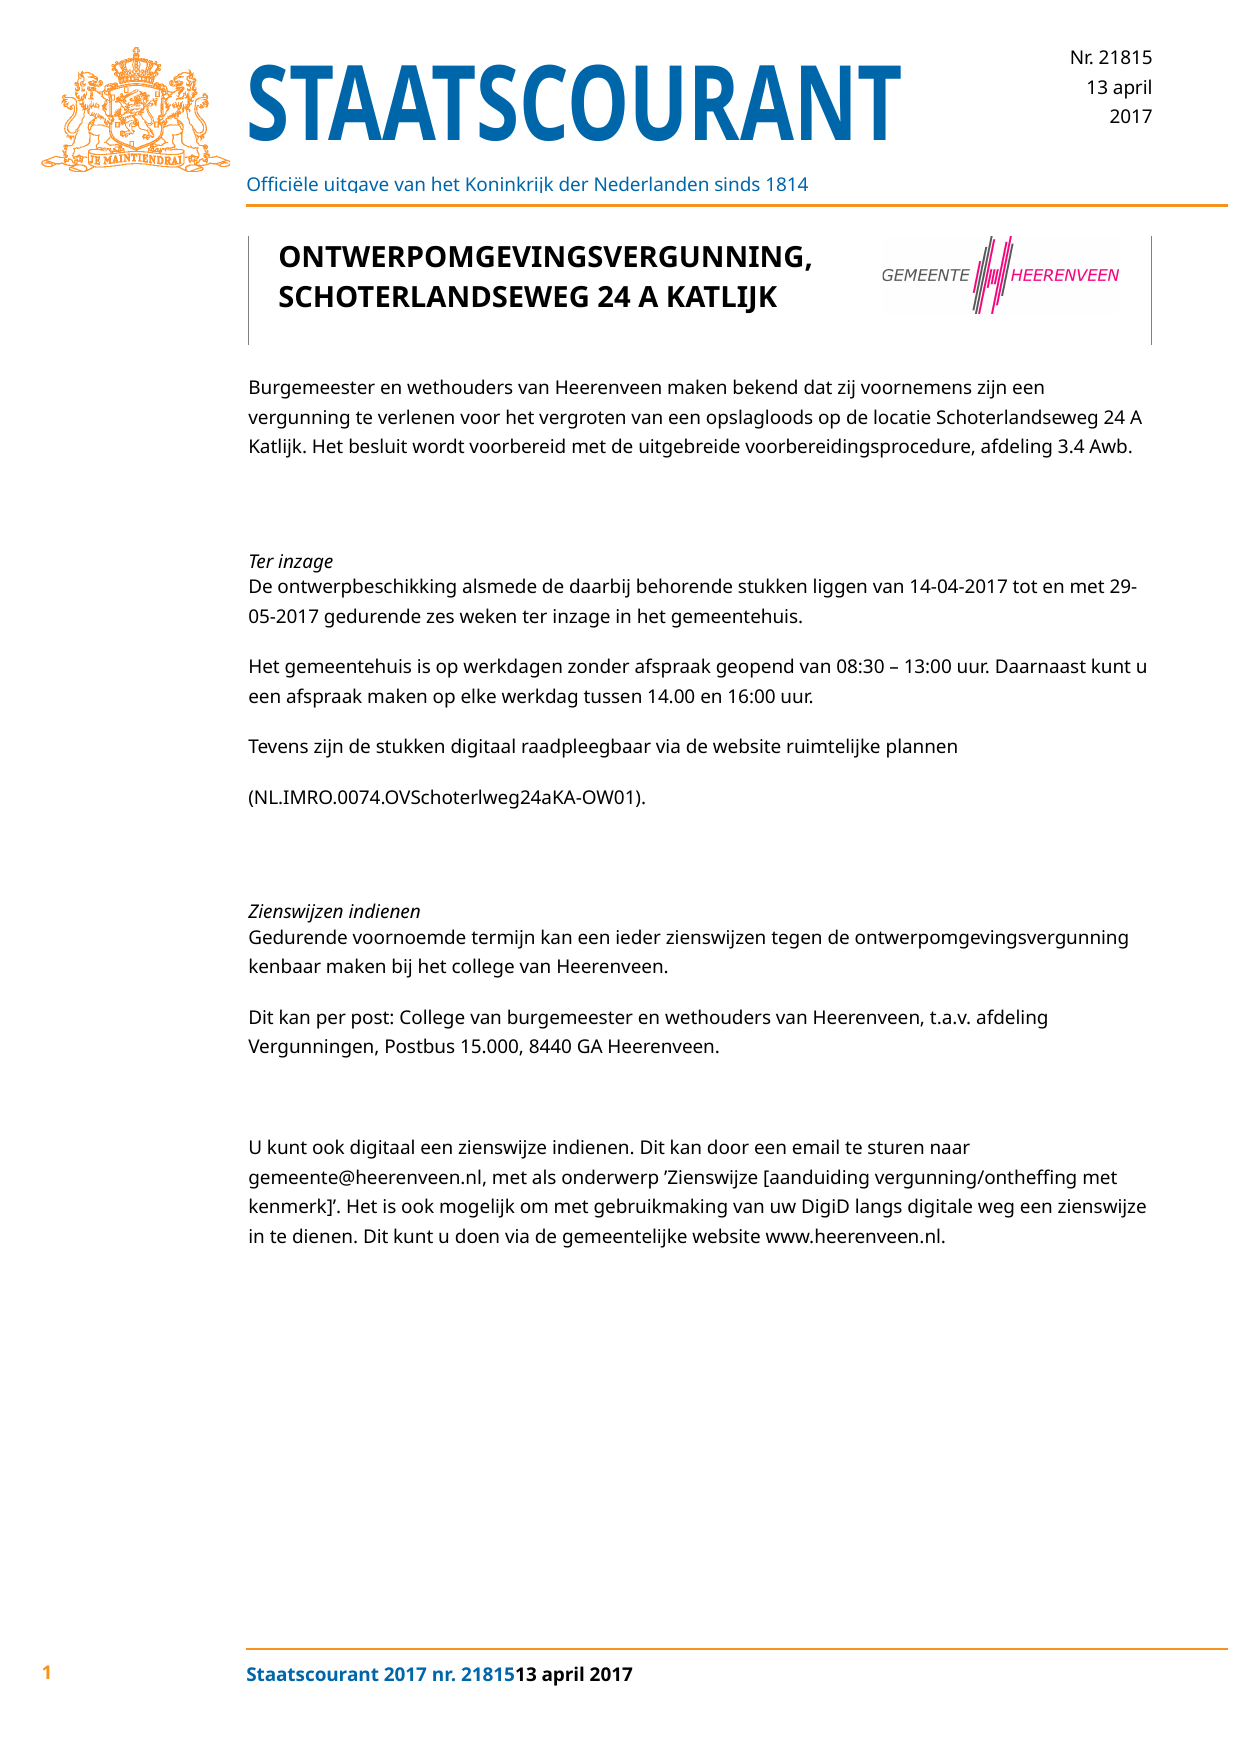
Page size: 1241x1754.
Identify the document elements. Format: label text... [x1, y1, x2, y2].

text De ontwerpbeschikking alsmede de daarbij behorende stukken liggen van 14-04-2017 tot en met 29-05-2017 gedurende zes weken ter inzage in het gemeentehuis. [248, 573, 1152, 629]
text Zienswijzen indienen [248, 898, 1152, 924]
table_header [850, 236, 1151, 345]
picture [41, 47, 231, 172]
table_header ONTWERPOMGEVINGSVERGUNNING, SCHOTERLANDSEWEG 24 A KATLIJK [249, 236, 850, 345]
text (NL.IMRO.0074.OVSchoterlweg24aKA-OW01). [248, 784, 1152, 810]
text Dit kan per post: College van burgemeester en wethouders van Heerenveen, t.a.v. afdeling Vergunningen, Postbus 15.000, 8440 GA Heerenveen. [248, 1004, 1152, 1059]
text Burgemeester en wethouders van Heerenveen maken bekend dat zij voornemens zijn een vergunning te verlenen voor het vergroten van een opslagloods op de locatie Schoterlandseweg 24 A Katlijk. Het besluit wordt voorbereid met de uitgebreide voorbereidingsprocedure, afdeling 3.4 Awb. [248, 374, 1152, 459]
text Gedurende voornoemde termijn kan een ieder zienswijzen tegen de ontwerpomgevingsvergunning kenbaar maken bij het college van Heerenveen. [248, 924, 1152, 979]
text Tevens zijn de stukken digitaal raadpleegbaar via de website ruimtelijke plannen [248, 733, 1152, 759]
picture [882, 236, 1119, 314]
text Ter inzage [248, 548, 1152, 573]
text U kunt ook digitaal een zienswijze indienen. Dit kan door een email te sturen naar gemeente@heerenveen.nl, met als onderwerp ’Zienswijze [aanduiding vergunning/ontheffing met kenmerk]’. Het is ook mogelijk om met gebruikmaking van uw DigiD langs digitale weg een zienswijze in te dienen. Dit kunt u doen via de gemeentelijke website www.heerenveen.nl. [248, 1134, 1152, 1249]
text Het gemeentehuis is op werkdagen zonder afspraak geopend van 08:30 – 13:00 uur. Daarnaast kunt u een afspraak maken op elke werkdag tussen 14.00 en 16:00 uur. [248, 653, 1152, 709]
